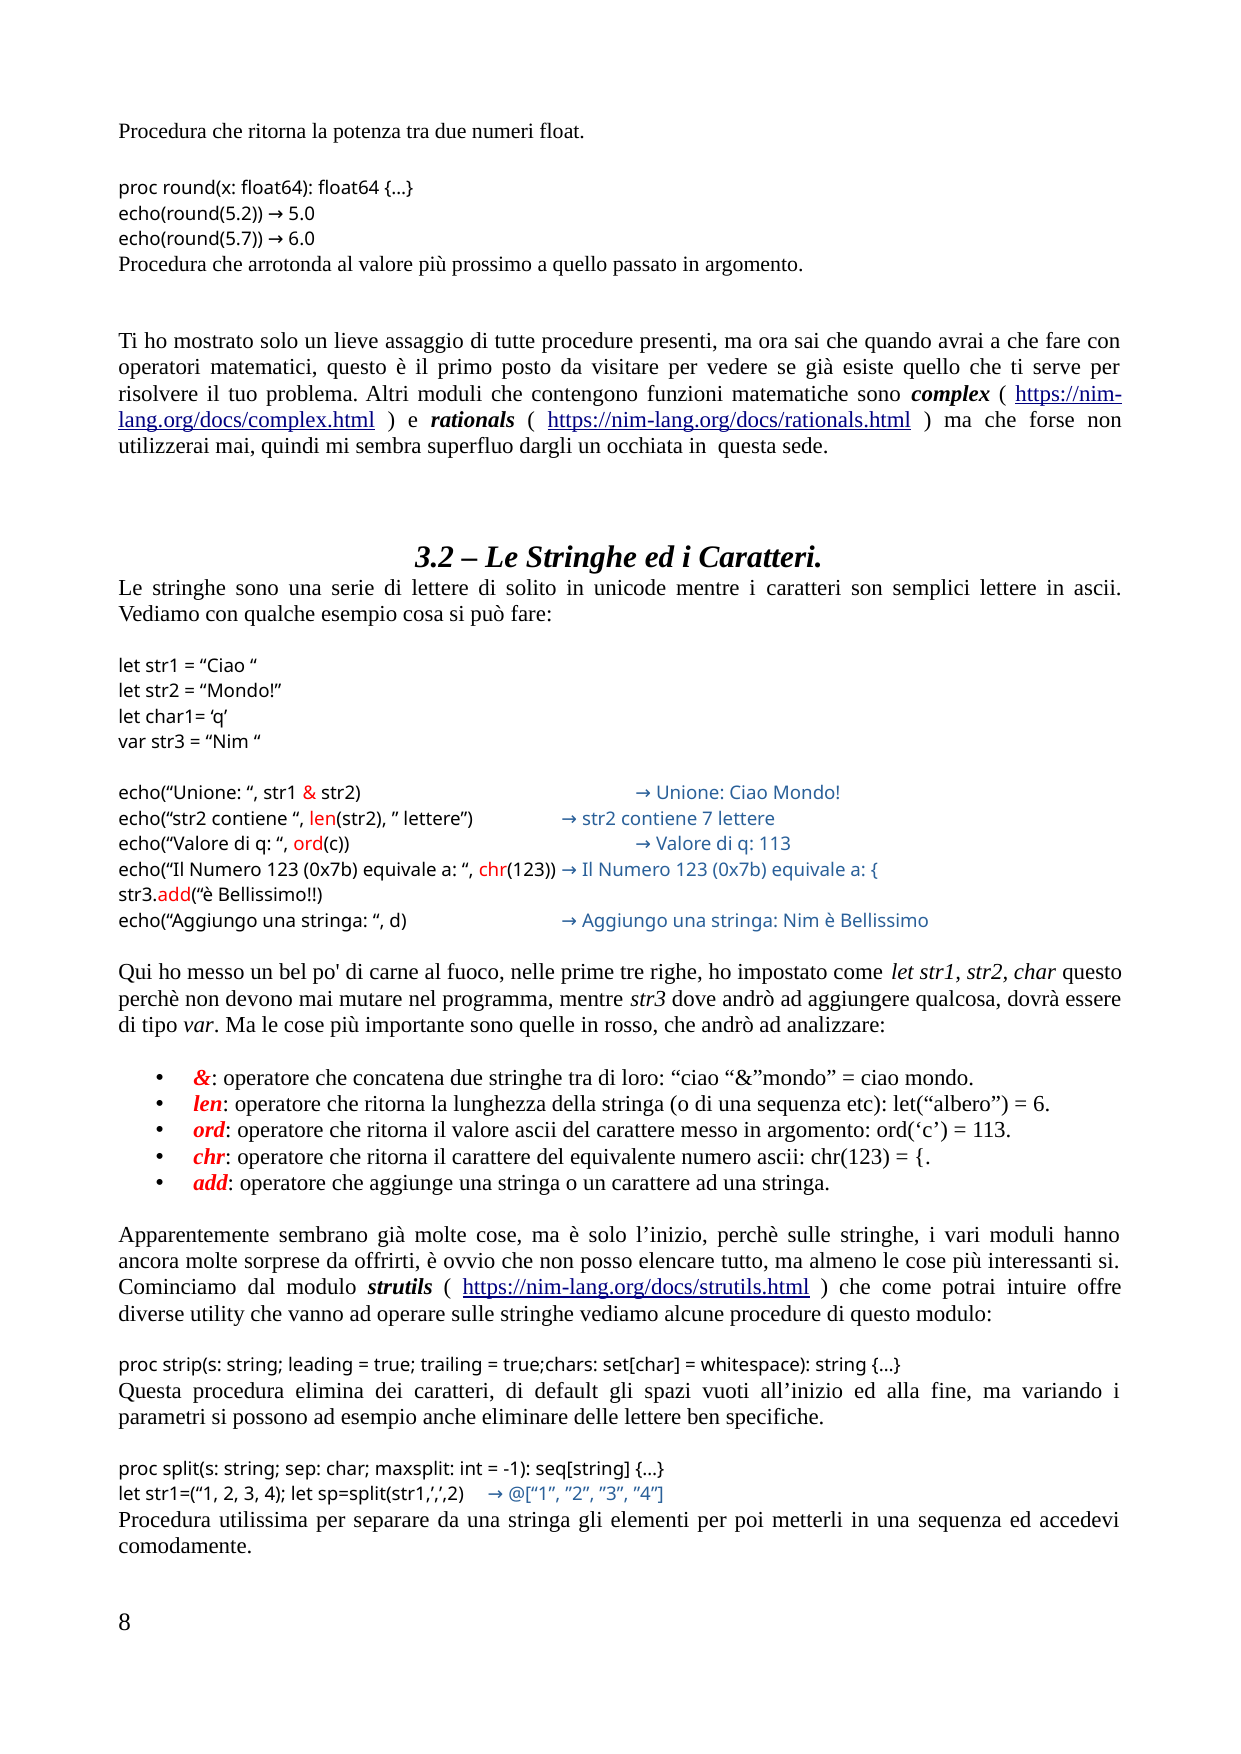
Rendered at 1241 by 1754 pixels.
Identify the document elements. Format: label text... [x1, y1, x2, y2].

list &: operatore che concatena due stringhe tra di loro: “ciao “&”mondo” = ciao mondo. [156, 1064, 1122, 1090]
text 3.2 – Le Stringhe ed i Caratteri. [118, 538, 1122, 574]
text Procedura utilissima per separare da una stringa gli elementi per poi metterli in una sequenza ed accedevi comodamente. [118, 1506, 1122, 1559]
text let str1=(“1, 2, 3, 4); let sp=split(str1,’,’,2) → @[“1”, ”2”, ”3”, ”4”] [118, 1481, 1122, 1506]
text echo(“Unione: “, str1 & str2) → Unione: Ciao Mondo! [118, 779, 1122, 805]
list chr: operatore che ritorna il carattere del equivalente numero ascii: chr(123) = {. [156, 1143, 1122, 1169]
text proc strip(s: string; leading = true; trailing = true;chars: set[char] = whitespace): string {…} [118, 1351, 1122, 1377]
list add: operatore che aggiunge una stringa o un carattere ad una stringa. [156, 1169, 1122, 1195]
text Le stringhe sono una serie di lettere di solito in unicode mentre i caratteri son semplici lettere in ascii. Vediamo con qualche esempio cosa si può fare: [118, 574, 1122, 626]
list ord: operatore che ritorna il valore ascii del carattere messo in argomento: ord(‘c’) = 113. [156, 1116, 1122, 1143]
text proc split(s: string; sep: char; maxsplit: int = -1): seq[string] {…} [118, 1455, 1122, 1481]
text Questa procedura elimina dei caratteri, di default gli spazi vuoti all’inizio ed alla fine, ma variando i parametri si possono ad esempio anche eliminare delle lettere ben specifiche. [118, 1377, 1122, 1429]
text proc round(x: float64): float64 {…} [118, 174, 1122, 200]
text Procedura che arrotonda al valore più prossimo a quello passato in argomento. [118, 251, 1122, 276]
text echo(round(5.7)) → 6.0 [118, 226, 1122, 251]
text echo(“Valore di q: “, ord(c)) → Valore di q: 113 [118, 831, 1122, 856]
text let str1 = “Ciao “ [118, 652, 1122, 677]
text echo(round(5.2)) → 5.0 [118, 200, 1122, 226]
text let char1= ‘q’ [118, 703, 1122, 728]
text str3.add(“è Bellissimo!!) [118, 882, 1122, 907]
list len: operatore che ritorna la lunghezza della stringa (o di una sequenza etc): let(“albero”) = 6. [156, 1090, 1122, 1116]
text Apparentemente sembrano già molte cose, ma è solo l’inizio, perchè sulle stringhe, i vari moduli hanno ancora molte sorprese da offrirti, è ovvio che non posso elencare tutto, ma almeno le cose più interessanti si. Cominciamo dal modulo strutils ( https://nim-lang.org/docs/strutils.html ) che come potrai intuire offre diverse utility che vanno ad operare sulle stringhe vediamo alcune procedure di questo modulo: [118, 1221, 1122, 1326]
text echo(“str2 contiene “, len(str2), ” lettere”) → str2 contiene 7 lettere [118, 805, 1122, 831]
text Procedura che ritorna la potenza tra due numeri float. [118, 118, 1122, 143]
text echo(“Il Numero 123 (0x7b) equivale a: “, chr(123)) → Il Numero 123 (0x7b) equivale a: { [118, 856, 1122, 882]
text Qui ho messo un bel po' di carne al fuoco, nelle prime tre righe, ho impostato come let str1, str2, char questo perchè non devono mai mutare nel programma, mentre str3 dove andrò ad aggiungere qualcosa, dovrà essere di tipo var. Ma le cose più importante sono quelle in rosso, che andrò ad analizzare: [118, 958, 1122, 1037]
text Ti ho mostrato solo un lieve assaggio di tutte procedure presenti, ma ora sai che quando avrai a che fare con operatori matematici, questo è il primo posto da visitare per vedere se già esiste quello che ti serve per risolvere il tuo problema. Altri moduli che contengono funzioni matematiche sono complex ( https://nim-lang.org/docs/complex.html ) e rationals ( https://nim-lang.org/docs/rationals.html ) ma che forse non utilizzerai mai, quindi mi sembra superfluo dargli un occhiata in questa sede. [118, 327, 1122, 459]
text echo(“Aggiungo una stringa: “, d) → Aggiungo una stringa: Nim è Bellissimo [118, 907, 1122, 933]
text var str3 = “Nim “ [118, 728, 1122, 754]
text let str2 = “Mondo!” [118, 677, 1122, 703]
